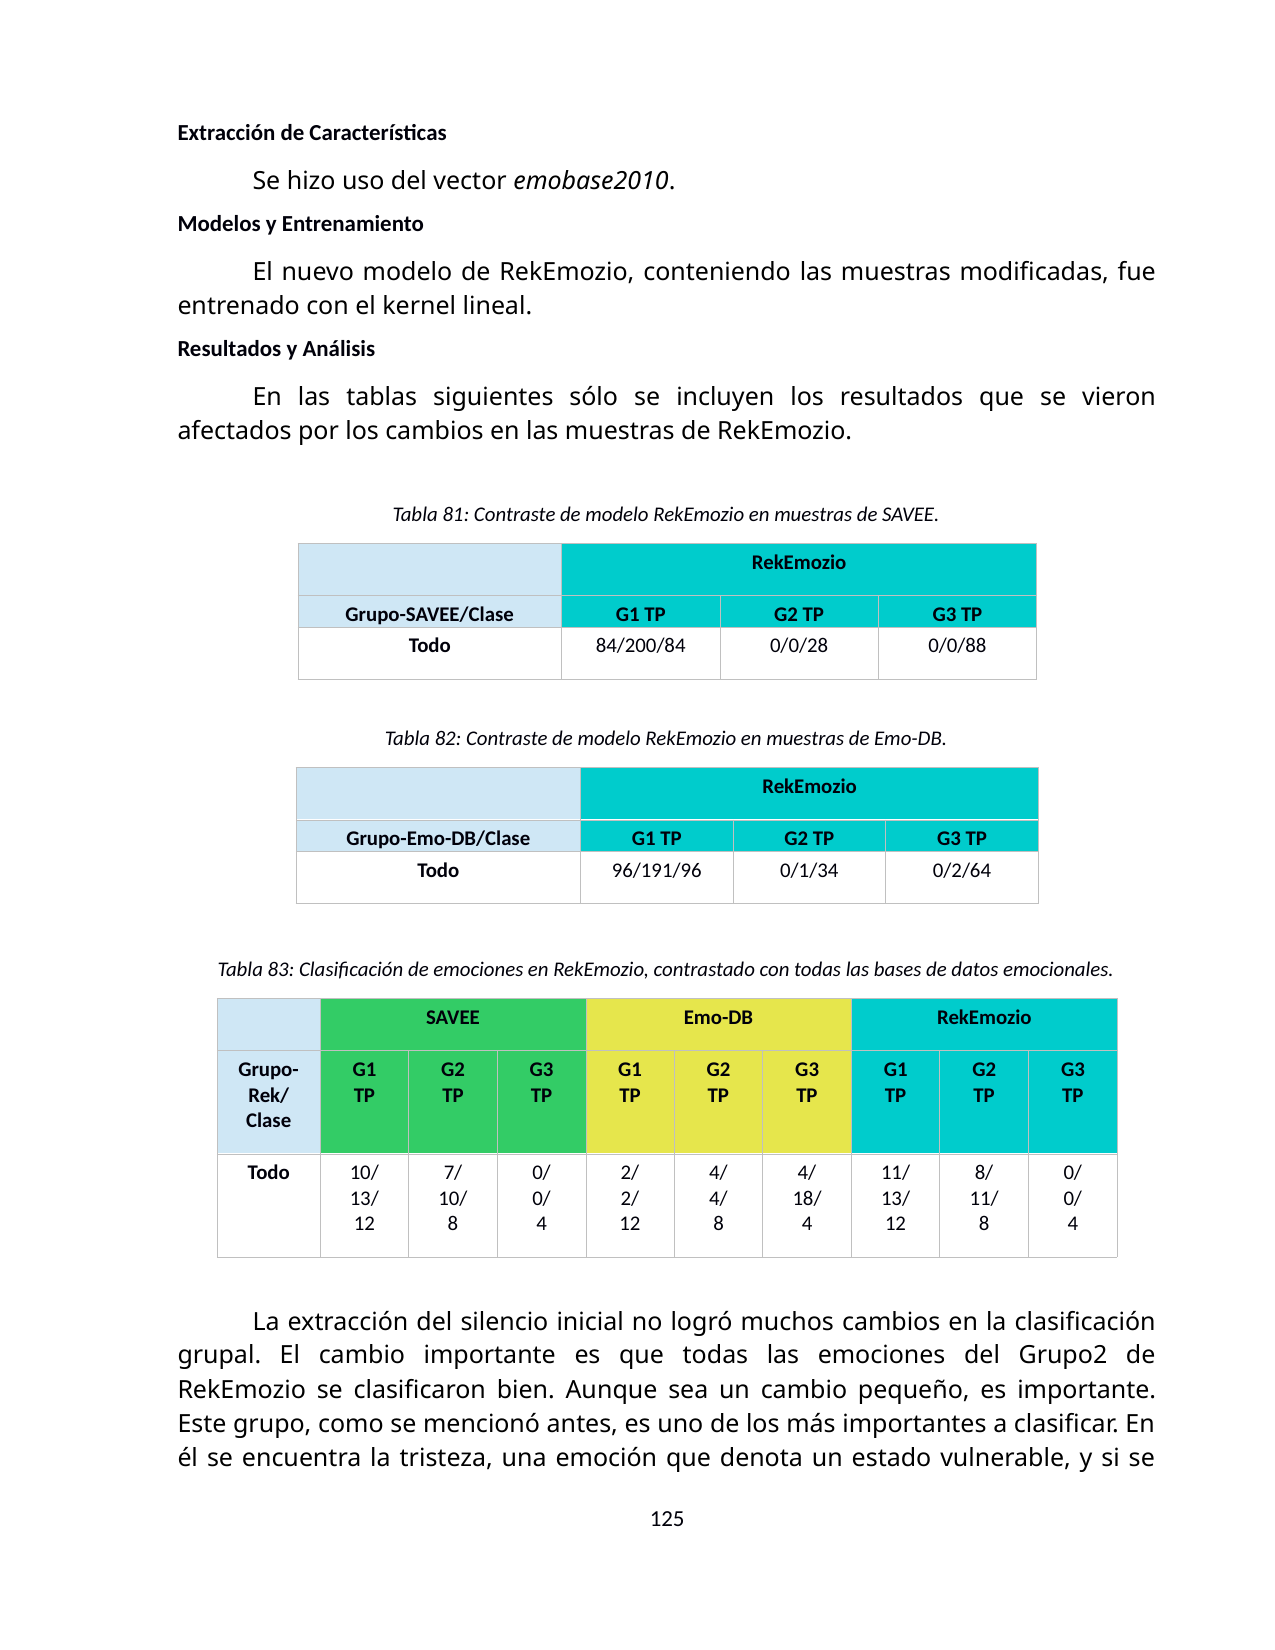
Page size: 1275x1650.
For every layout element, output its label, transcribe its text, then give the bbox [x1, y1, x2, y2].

table_cell G2 TP [734, 821, 885, 851]
table_cell G3 TP [763, 1051, 851, 1153]
table_cell 4/ 4/ 8 [675, 1155, 762, 1257]
table_header SAVEE [321, 999, 586, 1050]
table_cell 0/1/34 [734, 852, 885, 903]
table_cell 96/191/96 [581, 852, 733, 903]
table_header [218, 999, 320, 1050]
table_cell Grupo-Rek/ Clase [218, 1051, 320, 1153]
text Tabla 82: Contraste de modelo RekEmozio en muestras de Emo-DB. [177, 726, 1157, 751]
text Se hizo uso del vector emobase2010. [177, 163, 1157, 197]
text Tabla 83: Clasificación de emociones en RekEmozio, contrastado con todas las bases de datos emocionales. [177, 956, 1157, 982]
table_cell 0/ 0/ 4 [1029, 1155, 1117, 1257]
table_cell Grupo-Emo-DB/Clase [297, 821, 580, 851]
table_cell 0/0/28 [721, 628, 878, 679]
table_cell G2 TP [675, 1051, 762, 1153]
subtitle Resultados y Análisis [177, 334, 1157, 362]
table_header [299, 544, 561, 595]
table_cell Todo [299, 628, 561, 679]
table_cell 11/ 13/ 12 [852, 1155, 939, 1257]
table_cell 84/200/84 [562, 628, 720, 679]
table_header RekEmozio [581, 768, 1038, 819]
text En las tablas siguientes sólo se incluyen los resultados que se vieron afectados por los cambios en las muestras de RekEmozio. [177, 379, 1157, 447]
text Tabla 81: Contraste de modelo RekEmozio en muestras de SAVEE. [177, 501, 1157, 527]
table_cell 0/2/64 [886, 852, 1038, 903]
table_cell 10/ 13/ 12 [321, 1155, 408, 1257]
text El nuevo modelo de RekEmozio, conteniendo las muestras modificadas, fue entrenado con el kernel lineal. [177, 254, 1157, 322]
table_cell Grupo-SAVEE/Clase [299, 596, 561, 627]
table_cell 7/ 10/ 8 [409, 1155, 497, 1257]
table_cell G3 TP [1029, 1051, 1117, 1153]
table_header Emo-DB [587, 999, 851, 1050]
table_cell 0/0/88 [879, 628, 1036, 679]
table_cell G2 TP [940, 1051, 1028, 1153]
table_cell 4/ 18/ 4 [763, 1155, 851, 1257]
table_header RekEmozio [562, 544, 1036, 595]
table_cell 8/ 11/ 8 [940, 1155, 1028, 1257]
table_cell 2/ 2/ 12 [587, 1155, 674, 1257]
table_cell G1 TP [581, 821, 733, 851]
table_cell Todo [218, 1155, 320, 1257]
table_cell G1 TP [321, 1051, 408, 1153]
table_cell G1 TP [587, 1051, 674, 1153]
table_cell G3 TP [886, 821, 1038, 851]
table_cell G3 TP [498, 1051, 586, 1153]
table_header RekEmozio [852, 999, 1117, 1050]
table_cell G2 TP [721, 596, 878, 627]
table_cell 0/ 0/ 4 [498, 1155, 586, 1257]
table_header [297, 768, 580, 819]
table_cell G1 TP [562, 596, 720, 627]
table_cell G1 TP [852, 1051, 939, 1153]
table_cell G2 TP [409, 1051, 497, 1153]
subtitle Extracción de Características [177, 118, 1157, 146]
text La extracción del silencio inicial no logró muchos cambios en la clasificación grupal. El cambio importante es que todas las emociones del Grupo2 de RekEmozio se clasificaron bien. Aunque sea un cambio pequeño, es importante. Este grupo, como se mencionó antes, es uno de los más importantes a clasificar. En él se encuentra la tristeza, una emoción que denota un estado vulnerable, y si se [177, 1303, 1157, 1473]
subtitle Modelos y Entrenamiento [177, 209, 1157, 237]
table_cell Todo [297, 852, 580, 903]
table_cell G3 TP [879, 596, 1036, 627]
